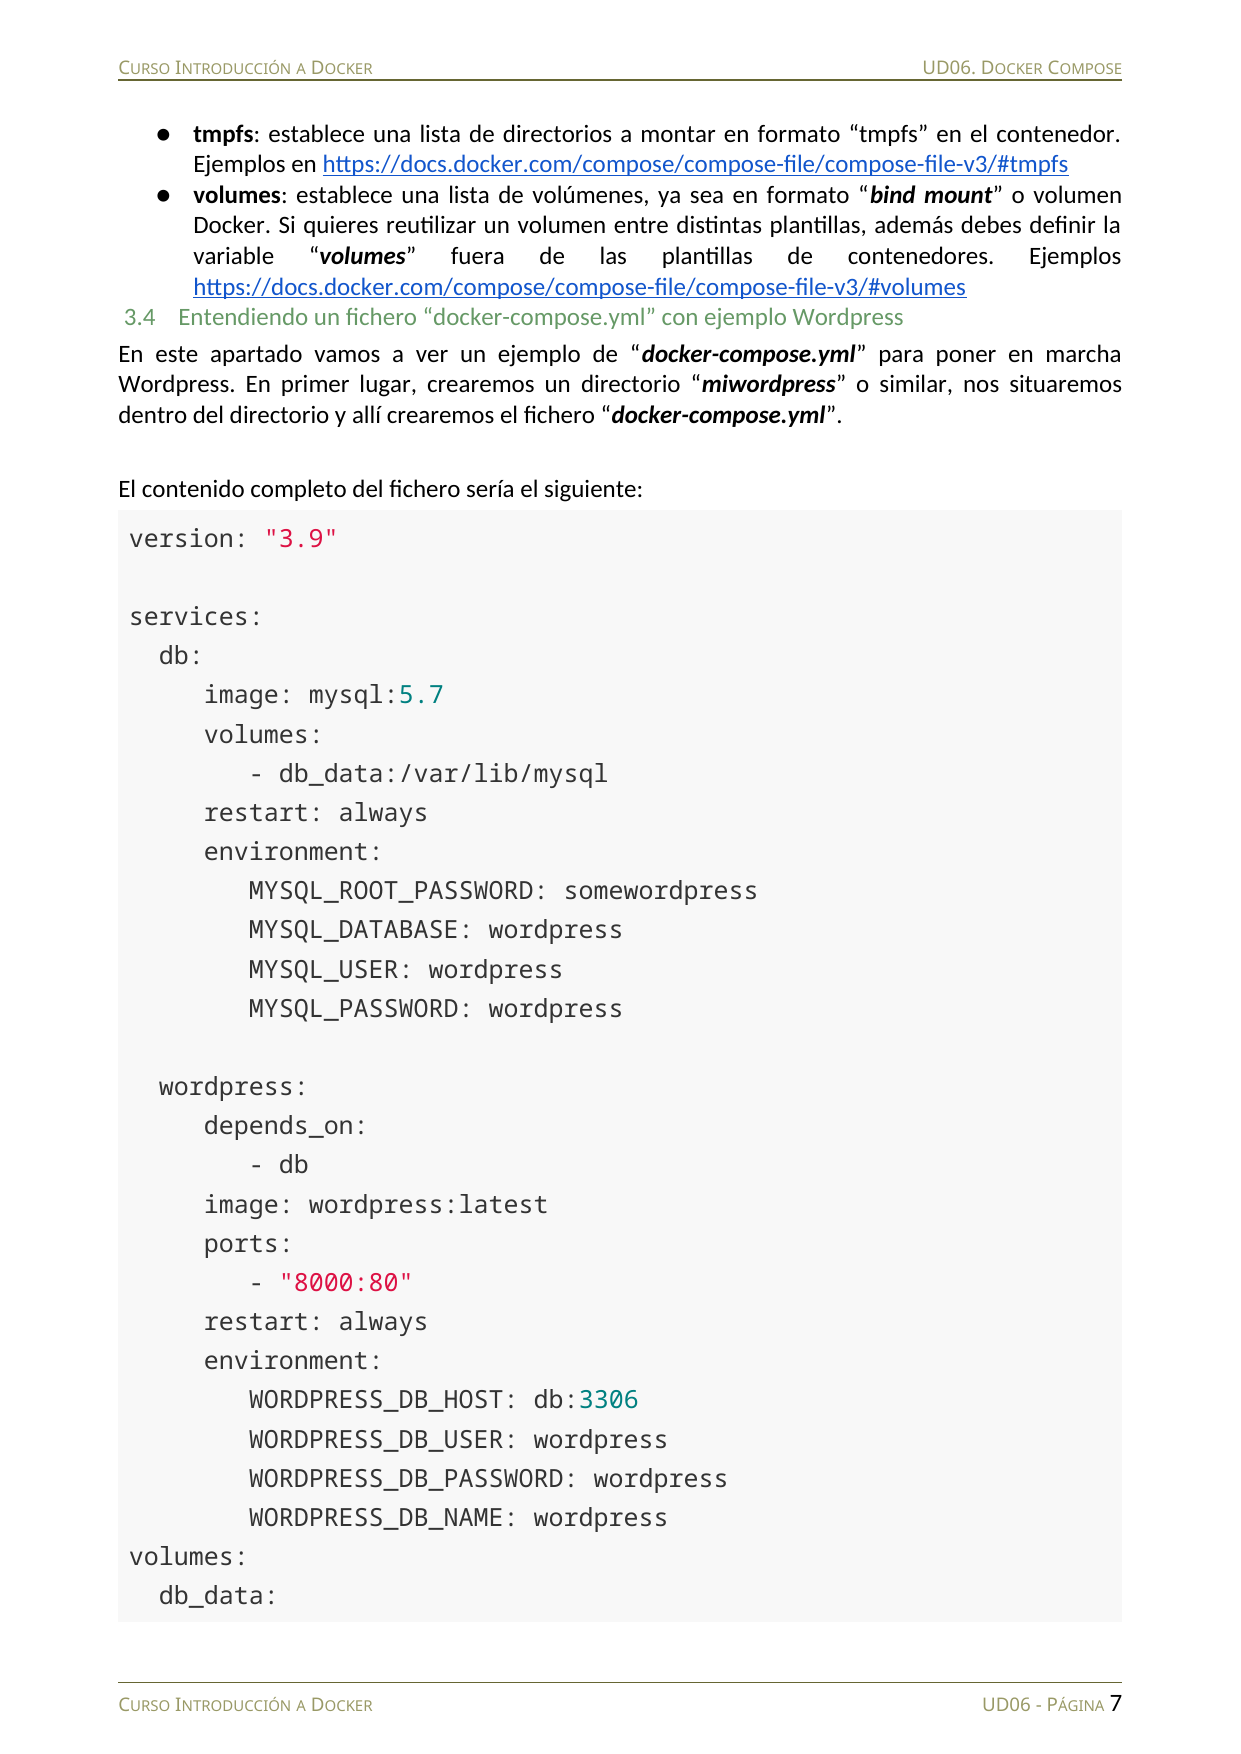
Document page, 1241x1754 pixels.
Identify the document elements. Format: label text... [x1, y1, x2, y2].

list tmpfs: establece una lista de directorios a montar en formato “tmpfs” en el contenedor. Ejemplos en https://docs.docker.com/compose/compose-file/compose-file-v3/#tmpfs [156, 118, 1122, 179]
text En este apartado vamos a ver un ejemplo de “docker-compose.yml” para poner en marcha Wordpress. En primer lugar, crearemos un directorio “miwordpress” o similar, nos situaremos dentro del directorio y allí crearemos el fichero “docker-compose.yml”. [118, 338, 1122, 430]
text El contenido completo del fichero sería el siguiente: [118, 473, 1122, 504]
table_header version: "3.9" services: db: image: mysql:5.7 volumes: - db_data:/var/lib/mysql restart: always environment: MYSQL_ROOT_PASSWORD: somewordpress MYSQL_DATABASE: wordpress MYSQL_USER: wordpress MYSQL_PASSWORD: wordpress wordpress: depends_on: - db image: wordpress:latest ports: - "8000:80" restart: always environment: WORDPRESS_DB_HOST: db:3306 WORDPRESS_DB_USER: wordpress WORDPRESS_DB_PASSWORD: wordpress WORDPRESS_DB_NAME: wordpress volumes: db_data: [118, 510, 1122, 1622]
list volumes: establece una lista de volúmenes, ya sea en formato “bind mount” o volumen Docker. Si quieres reutilizar un volumen entre distintas plantillas, además debes definir la variable “volumes” fuera de las plantillas de contenedores. Ejemplos https://docs.docker.com/compose/compose-file/compose-file-v3/#volumes [156, 179, 1122, 301]
subtitle Entendiendo un fichero “docker-compose.yml” con ejemplo Wordpress [118, 301, 1122, 332]
